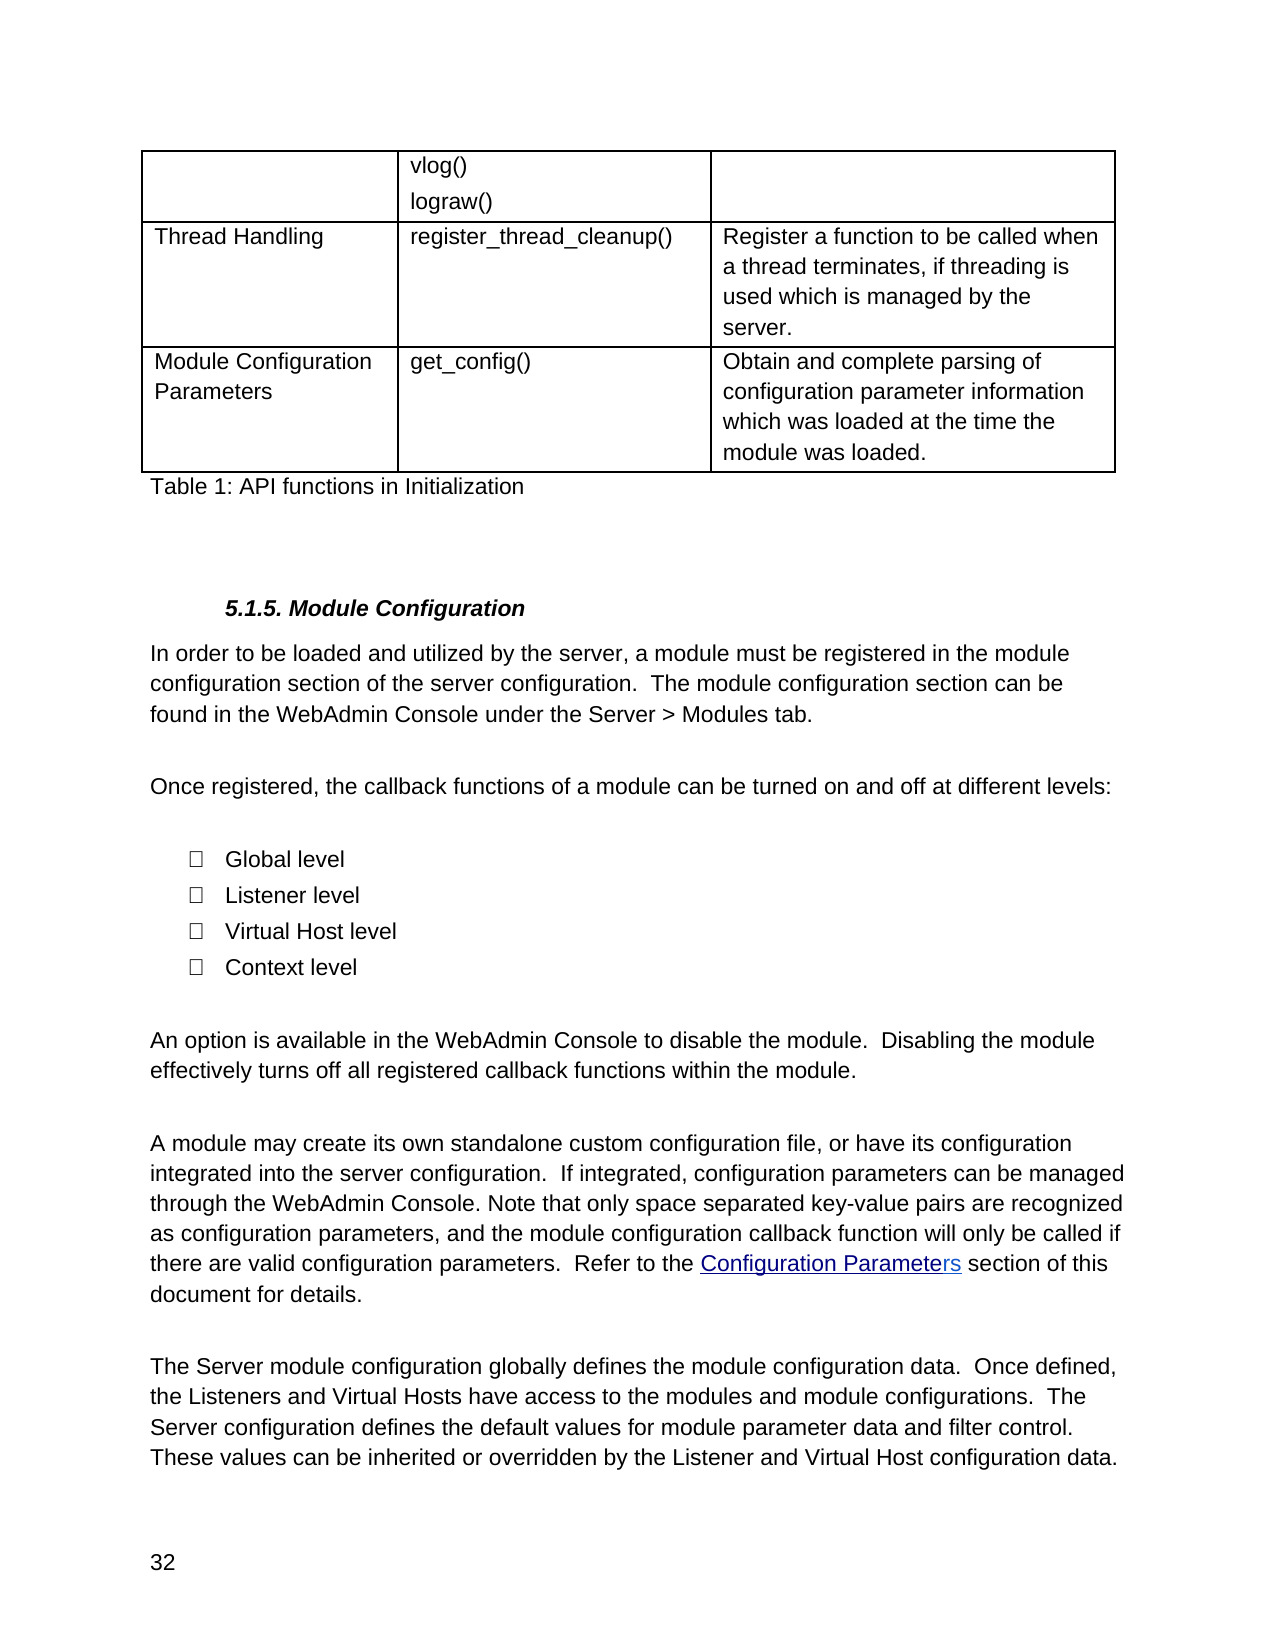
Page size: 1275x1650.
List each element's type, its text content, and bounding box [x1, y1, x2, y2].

table_cell Thread Handling [143, 223, 397, 346]
text A module may create its own standalone custom configuration file, or have its configuration integrated into the server configuration. If integrated, configuration parameters can be managed through the WebAdmin Console. Note that only space separated key-value pairs are recognized as configuration parameters, and the module configuration callback function will only be called if there are valid configuration parameters. Refer to the Configuration Parameters section of this document for details. [150, 1129, 1125, 1307]
text In order to be loaded and utilized by the server, a module must be registered in the module configuration section of the server configuration. The module configuration section can be found in the WebAdmin Console under the Server > Modules tab. [150, 640, 1125, 727]
table_cell vlog() lograw() [399, 152, 710, 221]
table_cell Obtain and complete parsing of configuration parameter information which was loaded at the time the module was loaded. [712, 348, 1114, 471]
table_cell [712, 152, 1114, 221]
list Global level [187, 846, 1125, 872]
list Listener level [187, 882, 1125, 908]
subtitle 5.1.5. Module Configuration [150, 594, 1125, 621]
table_cell get_config() [399, 348, 710, 471]
text An option is available in the WebAdmin Console to disable the module. Disabling the module effectively turns off all registered callback functions within the module. [150, 1027, 1125, 1083]
table_cell [143, 152, 397, 221]
text Once registered, the callback functions of a module can be turned on and off at different levels: [150, 773, 1125, 799]
list Virtual Host level [187, 918, 1125, 944]
table_cell register_thread_cleanup() [399, 223, 710, 346]
table_cell Register a function to be called when a thread terminates, if threading is used which is managed by the server. [712, 223, 1114, 346]
text Table 1: API functions in Initialization [150, 473, 1125, 499]
table_cell Module Configuration Parameters [143, 348, 397, 471]
text The Server module configuration globally defines the module configuration data. Once defined, the Listeners and Virtual Hosts have access to the modules and module configurations. The Server configuration defines the default values for module parameter data and filter control. These values can be inherited or overridden by the Listener and Virtual Host configuration data. [150, 1353, 1125, 1470]
list Context level [187, 954, 1125, 981]
